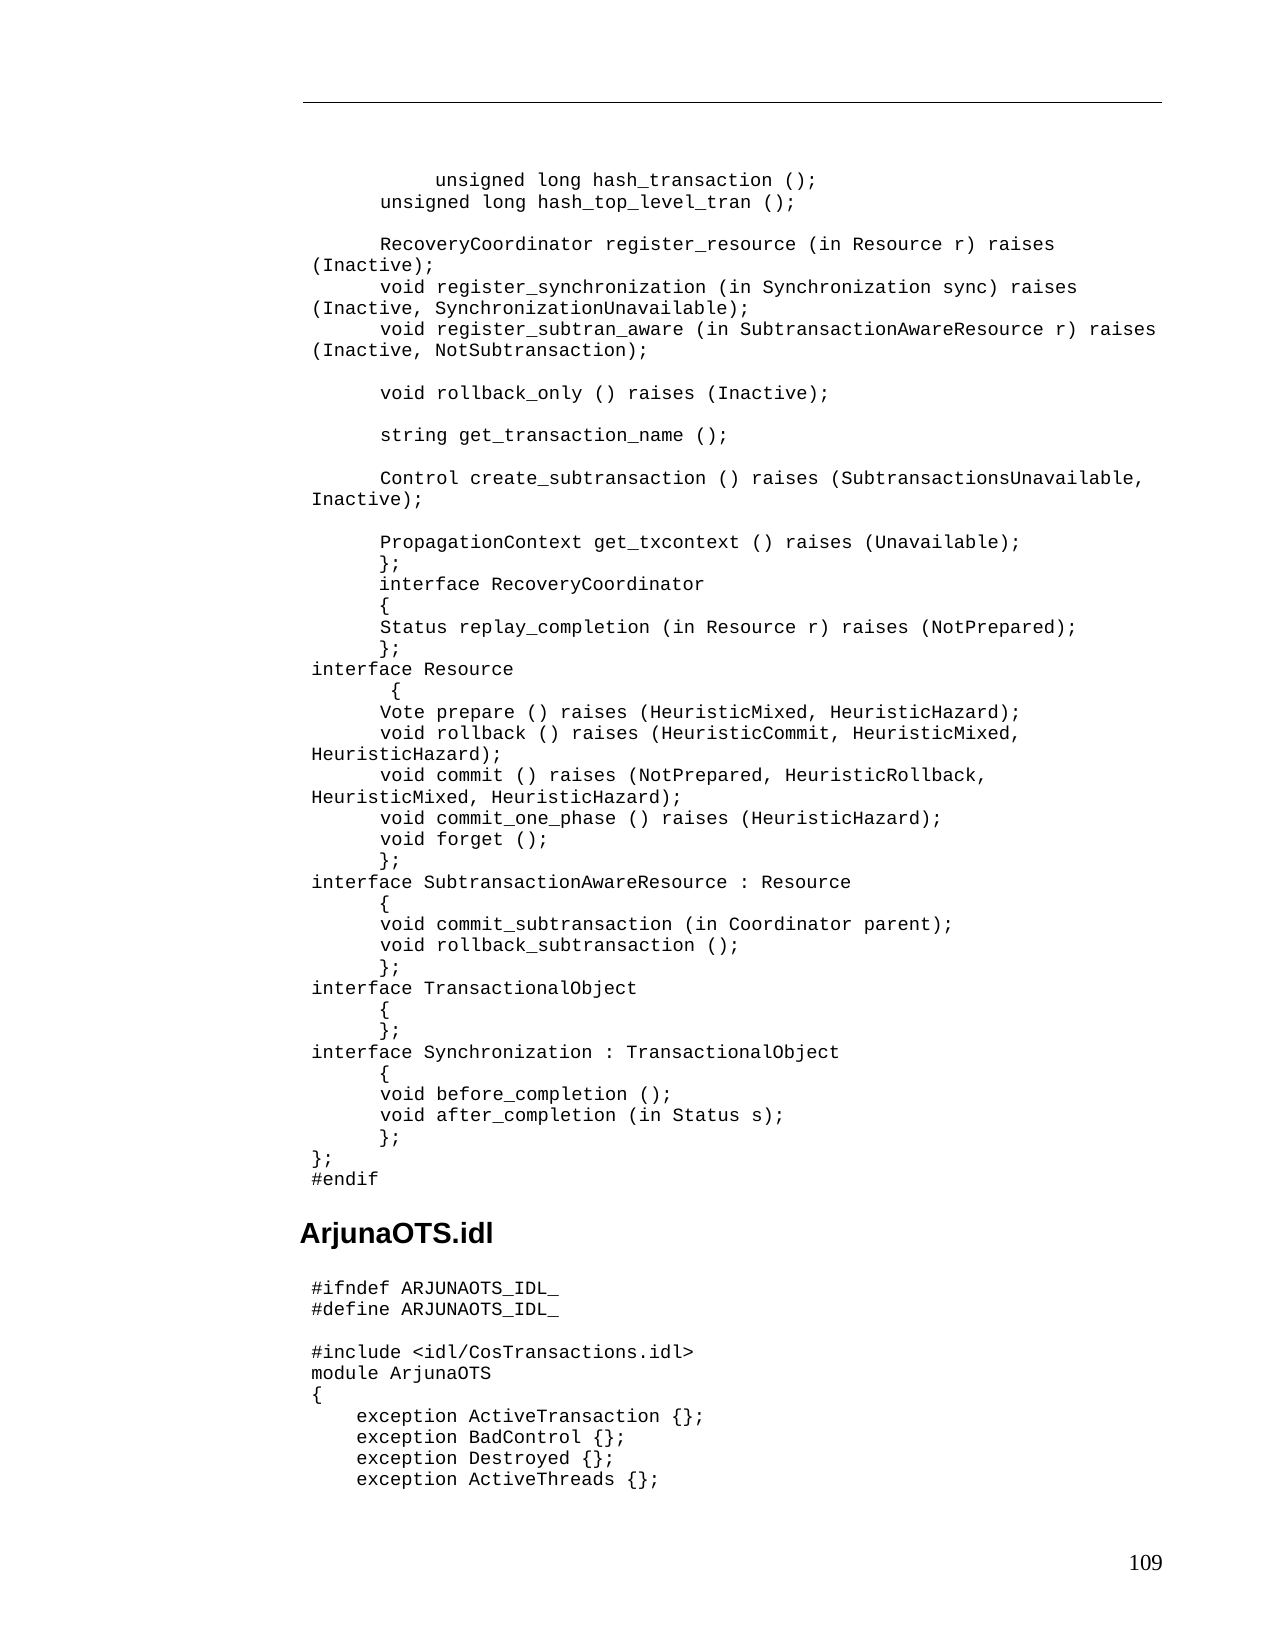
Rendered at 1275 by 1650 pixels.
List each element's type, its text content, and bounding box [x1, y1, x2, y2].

text unsigned long hash_transaction (); unsigned long hash_top_level_tran (); RecoveryCoordinator register_resource (in Resource r) raises (Inactive); void register_synchronization (in Synchronization sync) raises (Inactive, SynchronizationUnavailable); void register_subtran_aware (in SubtransactionAwareResource r) raises (Inactive, NotSubtransaction); void rollback_only () raises (Inactive); string get_transaction_name (); Control create_subtransaction () raises (SubtransactionsUnavailable, Inactive); PropagationContext get_txcontext () raises (Unavailable); }; [311, 150, 1162, 575]
text interface Synchronization : TransactionalObject { void before_completion (); void after_completion (in Status s); }; [311, 1042, 1162, 1149]
text interface TransactionalObject { }; [311, 979, 1162, 1042]
text }; [311, 1149, 1162, 1170]
text interface Resource { Vote prepare () raises (HeuristicMixed, HeuristicHazard); void rollback () raises (HeuristicCommit, HeuristicMixed, HeuristicHazard); void commit () raises (NotPrepared, HeuristicRollback, HeuristicMixed, HeuristicHazard); void commit_one_phase () raises (HeuristicHazard); void forget (); }; [311, 660, 1162, 872]
text interface SubtransactionAwareResource : Resource { void commit_subtransaction (in Coordinator parent); void rollback_subtransaction (); }; [311, 872, 1162, 979]
text module ArjunaOTS { exception ActiveTransaction {}; exception BadControl {}; exception Destroyed {}; exception ActiveThreads {}; [311, 1364, 1162, 1491]
text #endif [311, 1170, 1162, 1191]
text interface RecoveryCoordinator { Status replay_completion (in Resource r) raises (NotPrepared); }; [311, 575, 1162, 660]
subtitle ArjunaOTS.idl [187, 1216, 1162, 1250]
text #ifndef ARJUNAOTS_IDL_ #define ARJUNAOTS_IDL_ #include <idl/CosTransactions.idl> [311, 1279, 1162, 1364]
